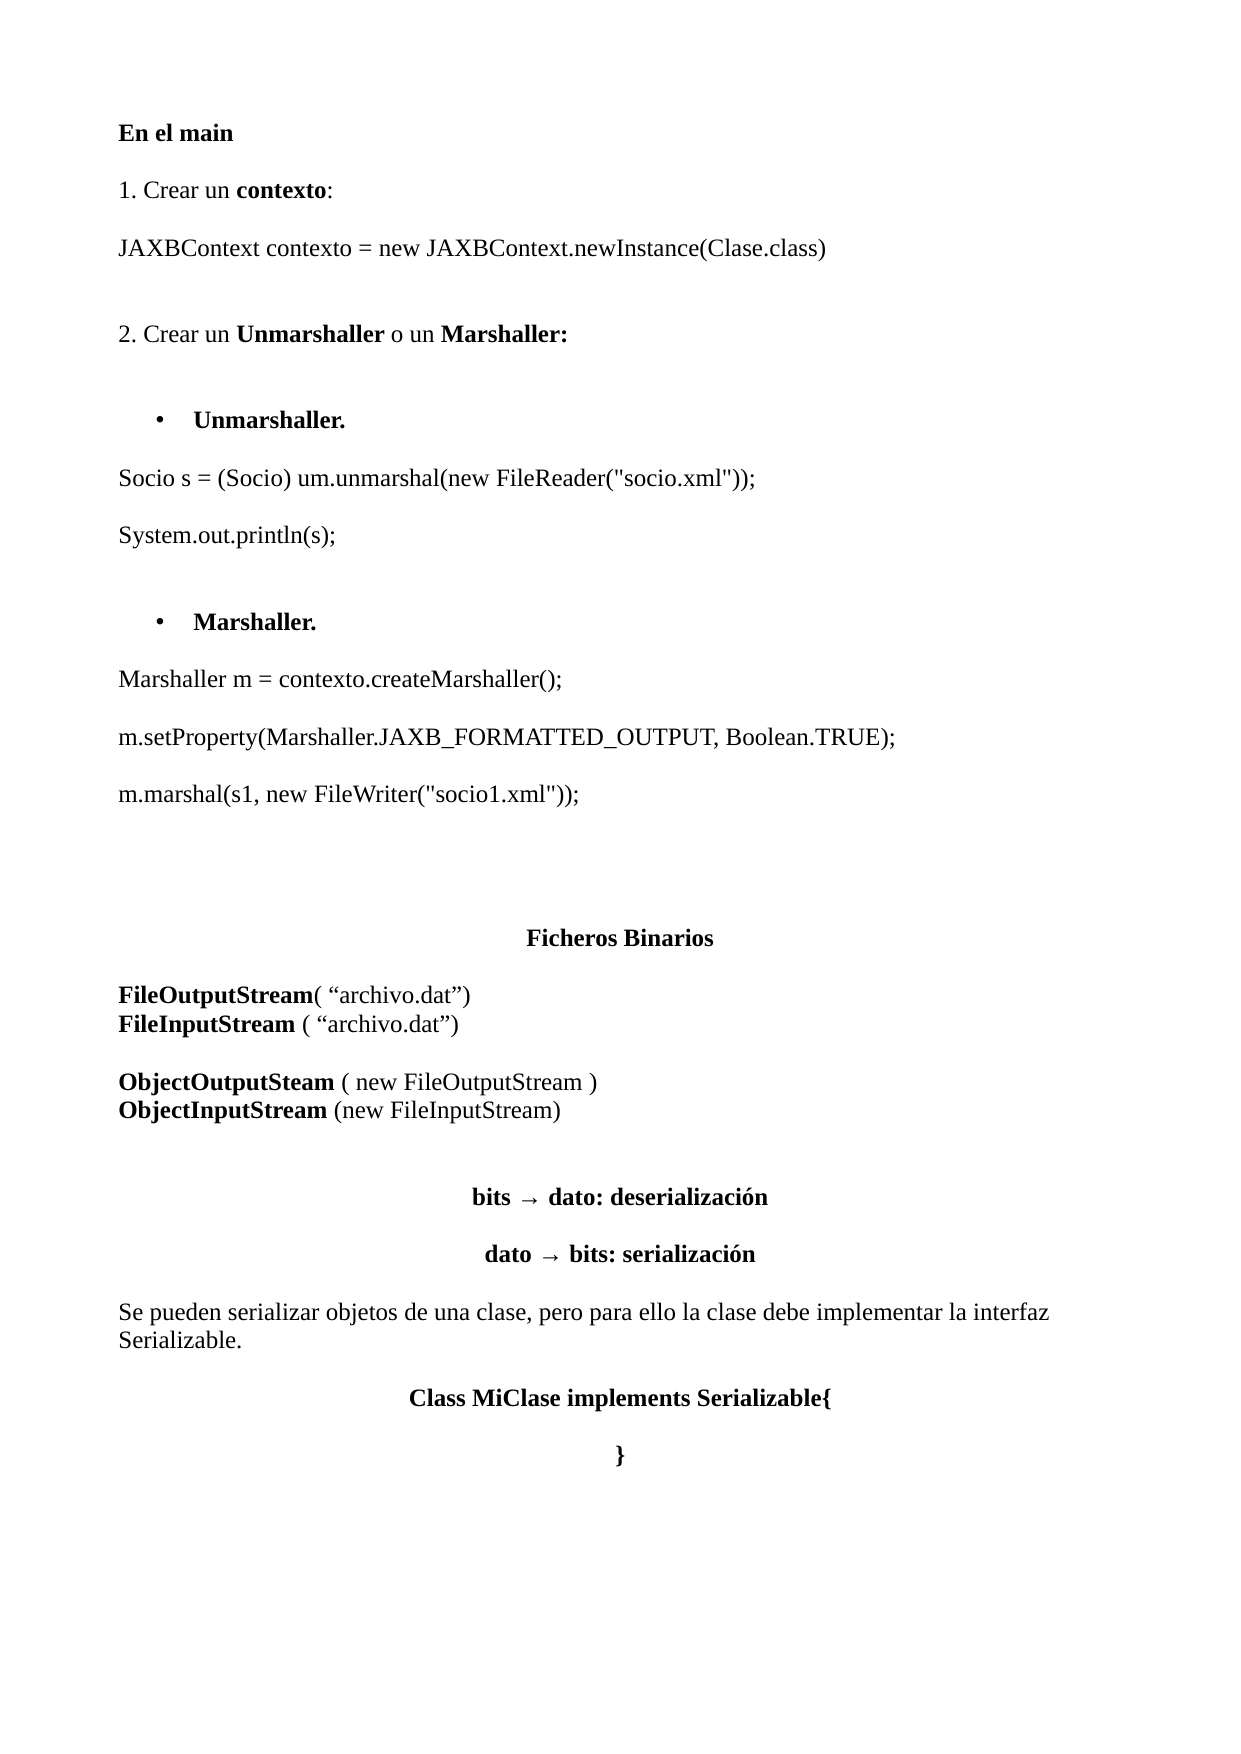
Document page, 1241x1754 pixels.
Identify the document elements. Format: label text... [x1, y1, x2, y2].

text FileOutputStream( “archivo.dat”) [118, 981, 1122, 1009]
text Marshaller m = contexto.createMarshaller(); [118, 664, 1122, 693]
text ObjectInputStream (new FileInputStream) [118, 1096, 1122, 1124]
text 2. Crear un Unmarshaller o un Marshaller: [118, 319, 1122, 348]
text JAXBContext contexto = new JAXBContext.newInstance(Clase.class) [118, 233, 1122, 262]
text 1. Crear un contexto: [118, 176, 1122, 204]
text Socio s = (Socio) um.unmarshal(new FileReader("socio.xml")); [118, 463, 1122, 492]
text Ficheros Binarios [118, 923, 1122, 952]
list Unmarshaller. [156, 406, 1122, 434]
text System.out.println(s); [118, 521, 1122, 549]
text Se pueden serializar objetos de una clase, pero para ello la clase debe implementar la interfaz Serializable. [118, 1297, 1122, 1354]
text En el main [118, 118, 1122, 147]
text m.marshal(s1, new FileWriter("socio1.xml")); [118, 779, 1122, 808]
text FileInputStream ( “archivo.dat”) [118, 1009, 1122, 1038]
text Class MiClase implements Serializable{ [118, 1383, 1122, 1412]
text dato → bits: serialización [118, 1239, 1122, 1268]
text } [118, 1441, 1122, 1469]
text bits → dato: deserialización [118, 1182, 1122, 1211]
text m.setProperty(Marshaller.JAXB_FORMATTED_OUTPUT, Boolean.TRUE); [118, 722, 1122, 751]
text ObjectOutputSteam ( new FileOutputStream ) [118, 1067, 1122, 1096]
list Marshaller. [156, 607, 1122, 636]
